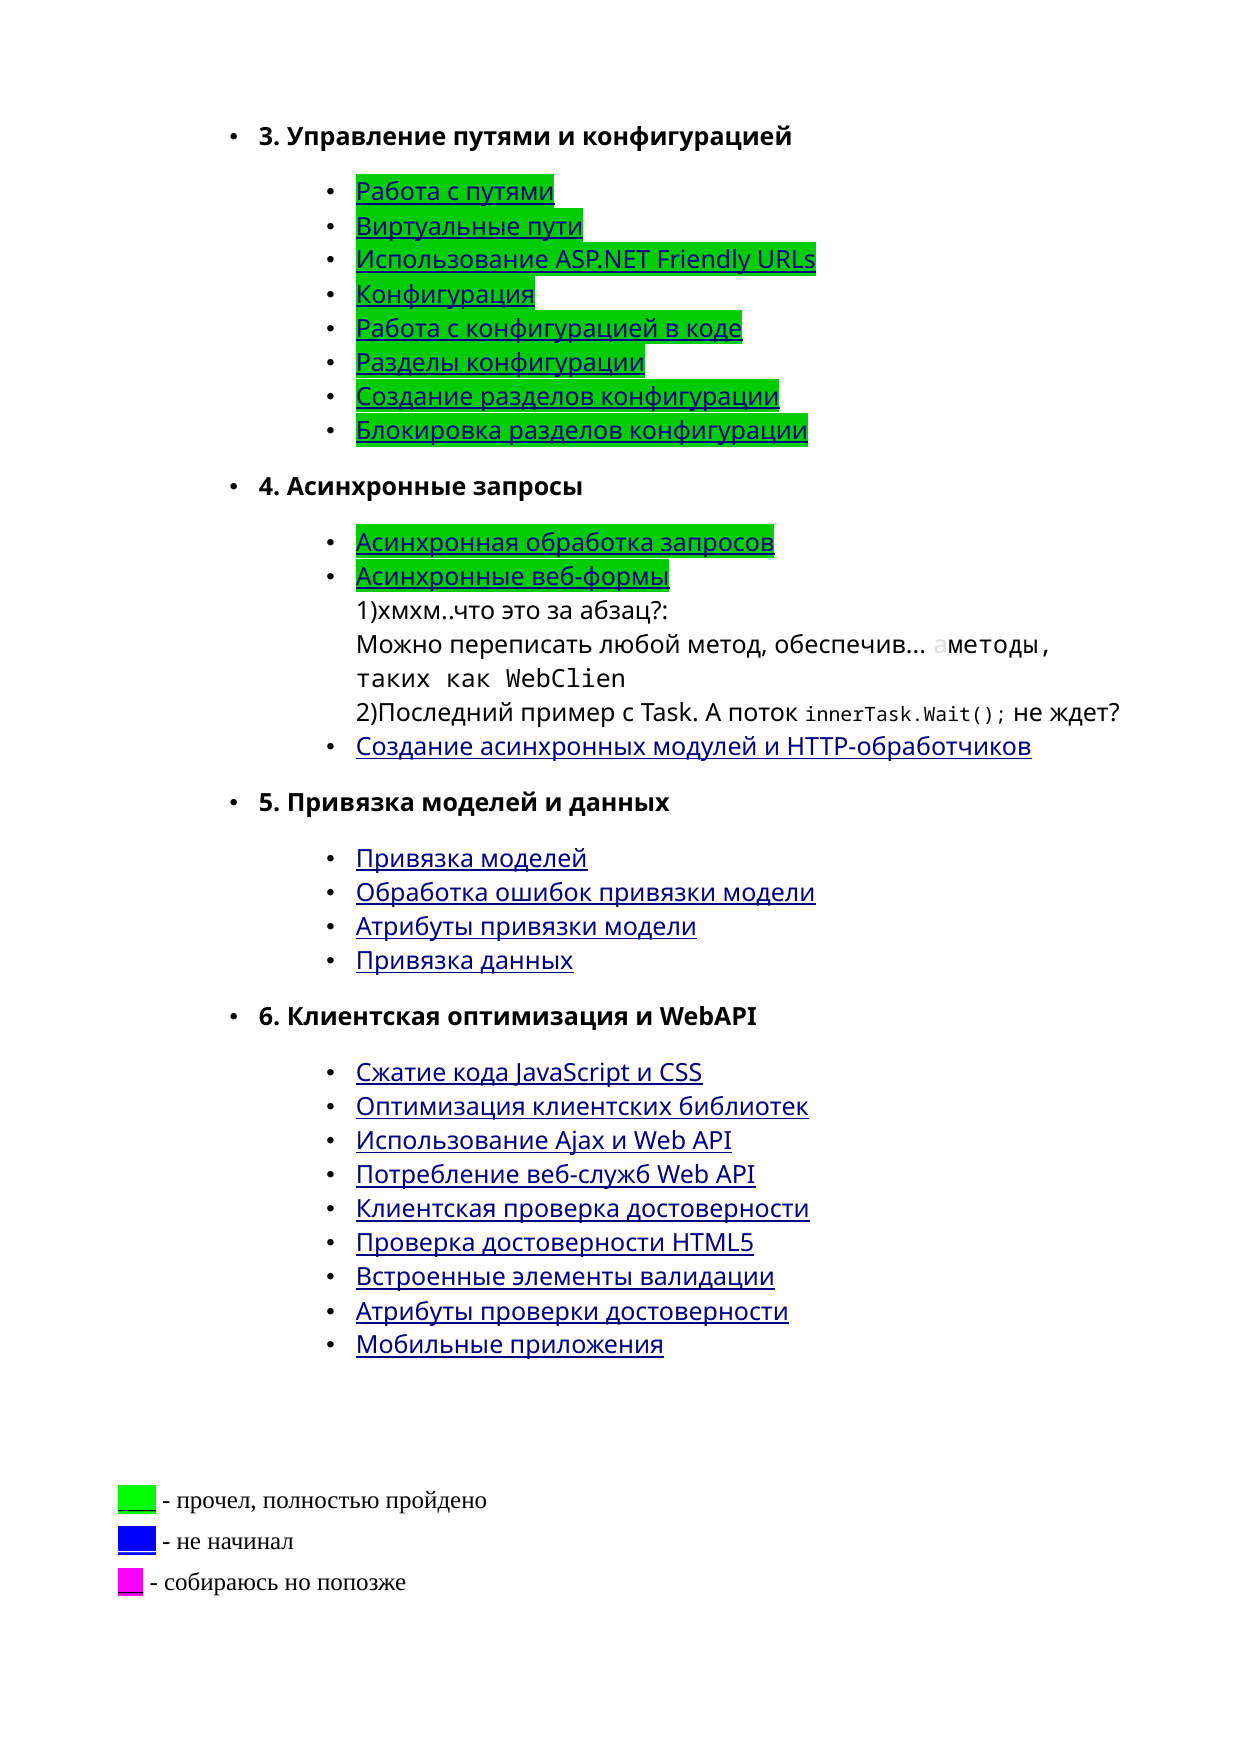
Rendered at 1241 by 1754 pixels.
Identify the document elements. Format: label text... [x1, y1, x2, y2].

subtitle 3. Управление путями и конфигурацией [229, 118, 1100, 152]
subtitle 5. Привязка моделей и данных [229, 785, 1100, 819]
list Клиентская проверка достоверности [326, 1191, 1122, 1225]
list Создание асинхронных модулей и HTTP-обработчиков [326, 729, 1122, 763]
list Блокировка разделов конфигурации [326, 412, 1122, 447]
list Создание разделов конфигурации [326, 378, 1122, 412]
list Оптимизация клиентских библиотек [326, 1089, 1122, 1123]
list Работа с путями [326, 174, 1122, 208]
list Сжатие кода JavaScript и CSS [326, 1055, 1122, 1089]
list Атрибуты привязки модели [326, 909, 1122, 943]
list Использование ASP.NET Friendly URLs [326, 242, 1122, 276]
text ___ - прочел, полностью пройдено [118, 1485, 1122, 1514]
list Мобильные приложения [326, 1327, 1122, 1361]
text ___ - не начинал [118, 1526, 1122, 1555]
list Привязка моделей [326, 841, 1122, 875]
list Виртуальные пути [326, 208, 1122, 242]
text __ - собираюсь но попозже [118, 1567, 1122, 1596]
subtitle 4. Асинхронные запросы [229, 468, 1100, 502]
list Разделы конфигурации [326, 344, 1122, 378]
list Можно переписать любой метод, обеспечив... аметоды, таких как WebClien [326, 627, 1122, 695]
list Обработка ошибок привязки модели [326, 875, 1122, 909]
list Асинхронная обработка запросов [326, 524, 1122, 558]
list 1)хмхм..что это за абзац?: [326, 592, 1122, 627]
list 2)Последний пример с Task. А поток innerTask.Wait(); не ждет? [326, 695, 1122, 729]
list Привязка данных [326, 943, 1122, 977]
list Потребление веб-служб Web API [326, 1157, 1122, 1191]
list Работа с конфигурацией в коде [326, 310, 1122, 344]
list Использование Ajax и Web API [326, 1123, 1122, 1157]
list Асинхронные веб-формы [326, 558, 1122, 592]
list Атрибуты проверки достоверности [326, 1293, 1122, 1327]
list Проверка достоверности HTML5 [326, 1225, 1122, 1259]
subtitle 6. Клиентская оптимизация и WebAPI [229, 999, 1100, 1033]
list Встроенные элементы валидации [326, 1259, 1122, 1293]
list Конфигурация [326, 276, 1122, 310]
